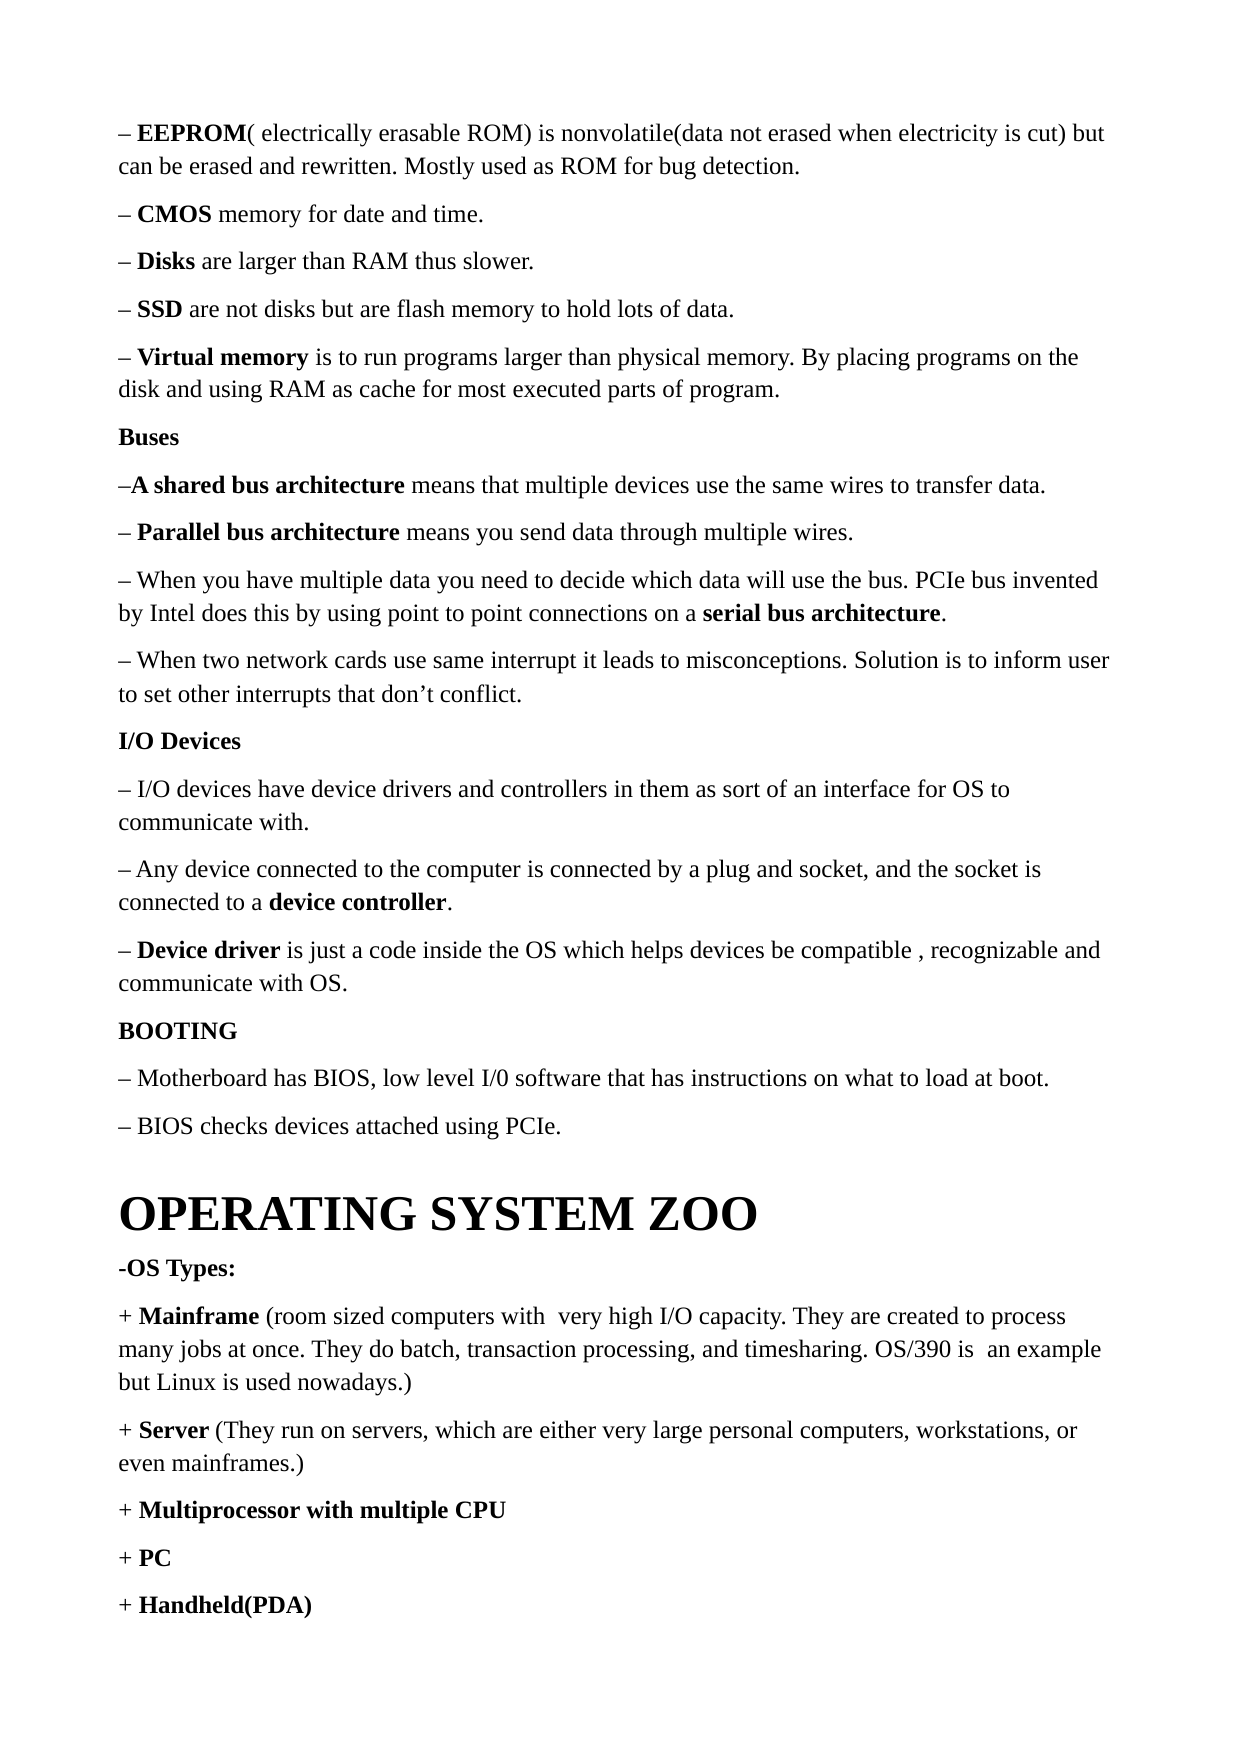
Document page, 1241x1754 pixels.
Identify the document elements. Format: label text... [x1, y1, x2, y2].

text – Device driver is just a code inside the OS which helps devices be compatible , recognizable and communicate with OS. [118, 935, 1122, 997]
text – Virtual memory is to run programs larger than physical memory. By placing programs on the disk and using RAM as cache for most executed parts of program. [118, 342, 1122, 403]
text + PC [118, 1543, 1122, 1572]
text + Mainframe (room sized computers with very high I/O capacity. They are created to process many jobs at once. They do batch, transaction processing, and timesharing. OS/390 is an example but Linux is used nowadays.) [118, 1301, 1122, 1396]
text – When two network cards use same interrupt it leads to misconceptions. Solution is to inform user to set other interrupts that don’t conflict. [118, 646, 1122, 707]
text – Disks are larger than RAM thus slower. [118, 246, 1122, 275]
text Buses [118, 422, 1122, 451]
text I/O Devices [118, 726, 1122, 755]
text BOOTING [118, 1016, 1122, 1044]
text – CMOS memory for date and time. [118, 199, 1122, 227]
text – BIOS checks devices attached using PCIe. [118, 1111, 1122, 1140]
text – When you have multiple data you need to decide which data will use the bus. PCIe bus invented by Intel does this by using point to point connections on a serial bus architecture. [118, 565, 1122, 627]
text – EEPROM( electrically erasable ROM) is nonvolatile(data not erased when electricity is cut) but can be erased and rewritten. Mostly used as ROM for bug detection. [118, 118, 1122, 180]
text -OS Types: [118, 1253, 1122, 1282]
text – Any device connected to the computer is connected by a plug and socket, and the socket is connected to a device controller. [118, 854, 1122, 916]
text – SSD are not disks but are flash memory to hold lots of data. [118, 294, 1122, 323]
text – I/O devices have device drivers and controllers in them as sort of an interface for OS to communicate with. [118, 774, 1122, 836]
text + Server (They run on servers, which are either very large personal computers, workstations, or even mainframes.) [118, 1415, 1122, 1477]
text – Parallel bus architecture means you send data through multiple wires. [118, 517, 1122, 546]
subtitle OPERATING SYSTEM ZOO [118, 1183, 1122, 1241]
text –A shared bus architecture means that multiple devices use the same wires to transfer data. [118, 470, 1122, 498]
text + Handheld(PDA) [118, 1591, 1122, 1619]
text – Motherboard has BIOS, low level I/0 software that has instructions on what to load at boot. [118, 1063, 1122, 1092]
text + Multiprocessor with multiple CPU [118, 1495, 1122, 1524]
